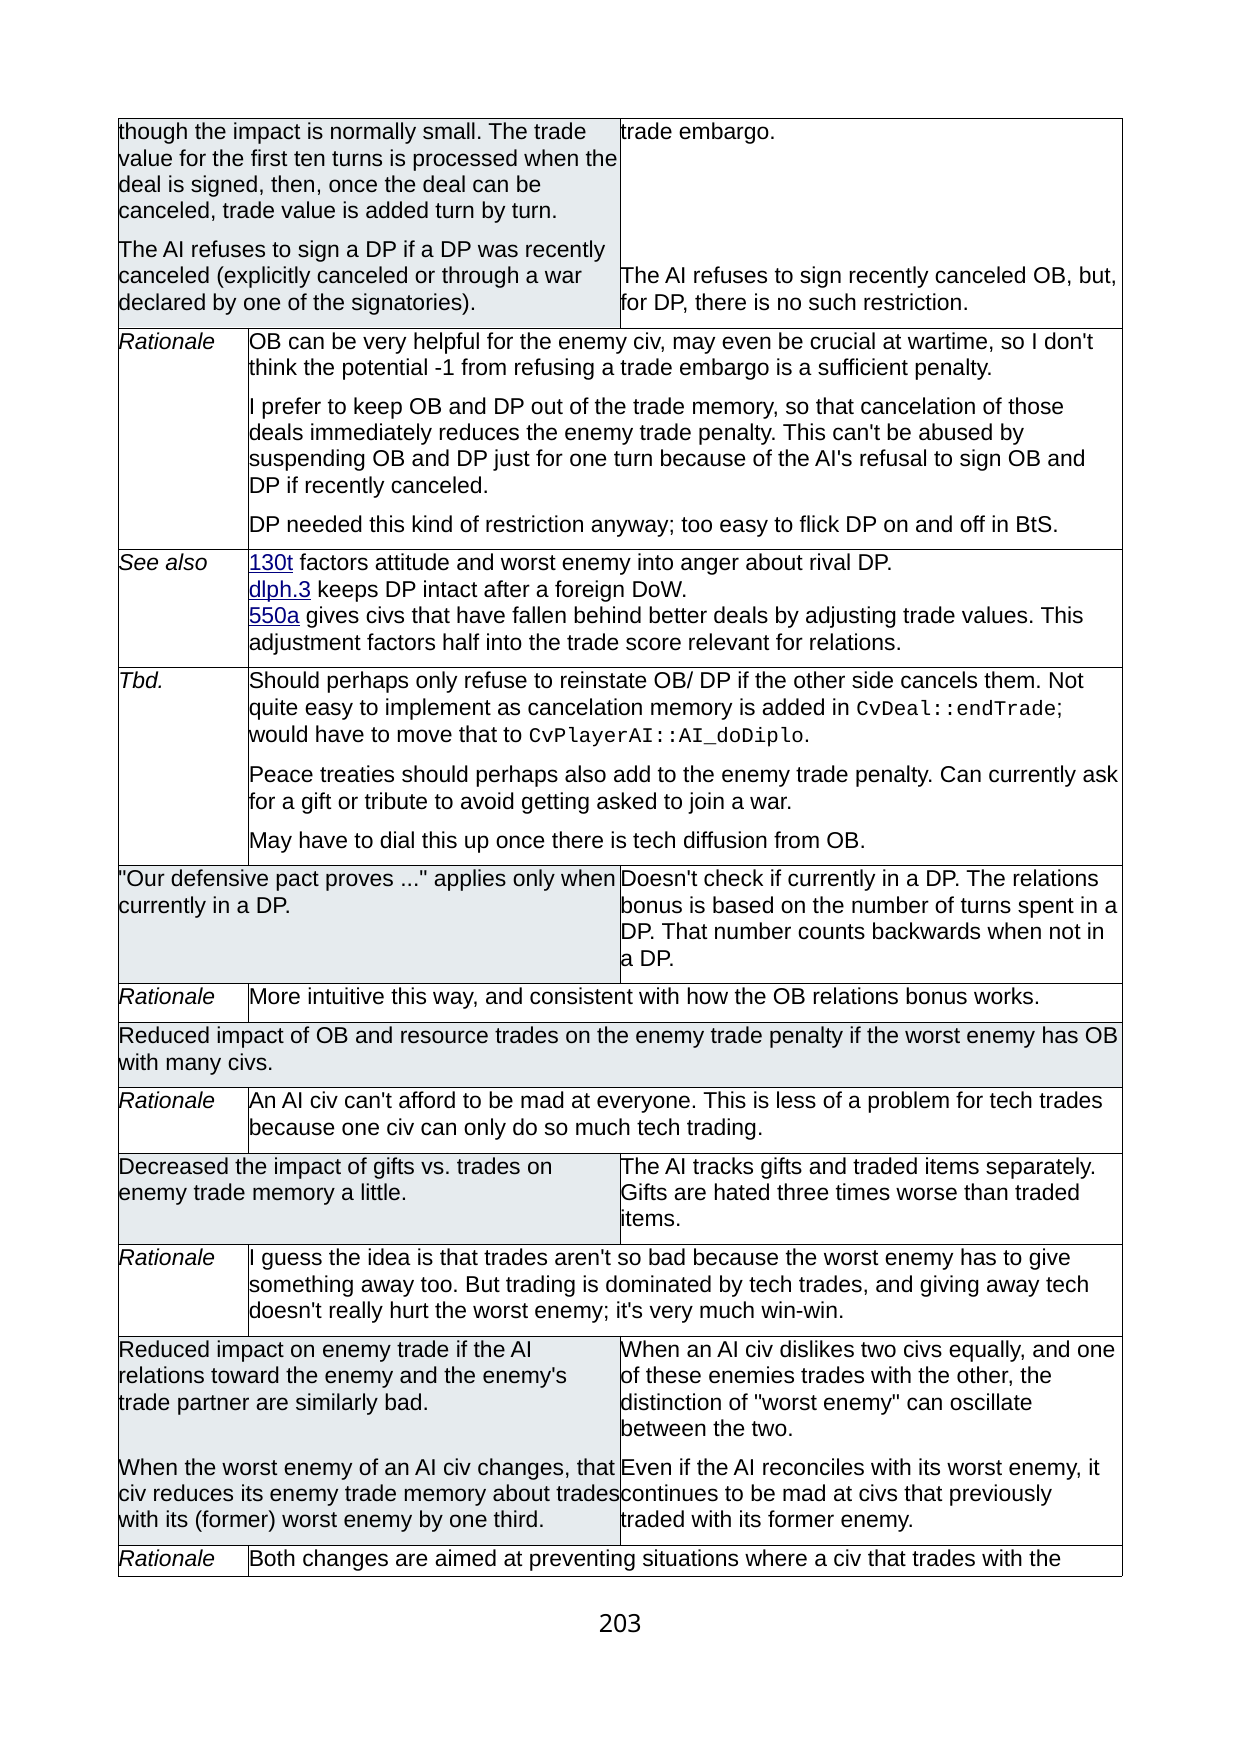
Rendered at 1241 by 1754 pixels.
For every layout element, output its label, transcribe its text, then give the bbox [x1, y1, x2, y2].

table_cell Tbd. [119, 668, 248, 865]
table_cell Rationale [119, 1245, 248, 1336]
table_cell Doesn't check if currently in a DP. The relations bonus is based on the number of turns spent in a DP. That number counts backwards when not in a DP. [621, 866, 1122, 983]
table_cell OB can be very helpful for the enemy civ, may even be crucial at wartime, so I don't think the potential -1 from refusing a trade embargo is a sufficient penalty. I prefer to keep OB and DP out of the trade memory, so that cancelation of those deals immediately reduces the enemy trade penalty. This can't be abused by suspending OB and DP just for one turn because of the AI's refusal to sign OB and DP if recently canceled. DP needed this kind of restriction anyway; too easy to flick DP on and off in BtS. [249, 329, 1122, 549]
table_cell though the impact is normally small. The trade value for the first ten turns is processed when the deal is signed, then, once the deal can be canceled, trade value is added turn by turn. The AI refuses to sign a DP if a DP was recently canceled (explicitly canceled or through a war declared by one of the signatories). [119, 119, 620, 327]
table_cell trade embargo. The AI refuses to sign recently canceled OB, but, for DP, there is no such restriction. [621, 119, 1122, 327]
table_cell Reduced impact on enemy trade if the AI relations toward the enemy and the enemy's trade partner are similarly bad. When the worst enemy of an AI civ changes, that civ reduces its enemy trade memory about trades with its (former) worst enemy by one third. [119, 1337, 620, 1545]
table_cell Rationale [119, 1546, 248, 1576]
table_cell I guess the idea is that trades aren't so bad because the worst enemy has to give something away too. But trading is dominated by tech trades, and giving away tech doesn't really hurt the worst enemy; it's very much win-win. [249, 1245, 1122, 1336]
table_cell Decreased the impact of gifts vs. trades on enemy trade memory a little. [119, 1154, 620, 1244]
table_cell When an AI civ dislikes two civs equally, and one of these enemies trades with the other, the distinction of "worst enemy" can oscillate between the two. Even if the AI reconciles with its worst enemy, it continues to be mad at civs that previously traded with its former enemy. [621, 1337, 1122, 1545]
table_cell Both changes are aimed at preventing situations where a civ that trades with the [249, 1546, 1122, 1576]
table_cell Rationale [119, 329, 248, 549]
table_cell Reduced impact of OB and resource trades on the enemy trade penalty if the worst enemy has OB with many civs. [119, 1023, 1122, 1087]
table_cell Should perhaps only refuse to reinstate OB/ DP if the other side cancels them. Not quite easy to implement as cancelation memory is added in CvDeal::endTrade; would have to move that to CvPlayerAI::AI_doDiplo. Peace treaties should perhaps also add to the enemy trade penalty. Can currently ask for a gift or tribute to avoid getting asked to join a war. May have to dial this up once there is tech diffusion from OB. [249, 668, 1122, 865]
table_cell Rationale [119, 1088, 248, 1152]
table_cell See also [119, 550, 248, 667]
table_cell Rationale [119, 984, 248, 1022]
table_cell More intuitive this way, and consistent with how the OB relations bonus works. [249, 984, 1122, 1022]
table_cell The AI tracks gifts and traded items separately. Gifts are hated three times worse than traded items. [621, 1154, 1122, 1244]
table_cell "Our defensive pact proves ..." applies only when currently in a DP. [119, 866, 620, 983]
table_cell 130t factors attitude and worst enemy into anger about rival DP. dlph.3 keeps DP intact after a foreign DoW. 550a gives civs that have fallen behind better deals by adjusting trade values. This adjustment factors half into the trade score relevant for relations. [249, 550, 1122, 667]
table_cell An AI civ can't afford to be mad at everyone. This is less of a problem for tech trades because one civ can only do so much tech trading. [249, 1088, 1122, 1152]
